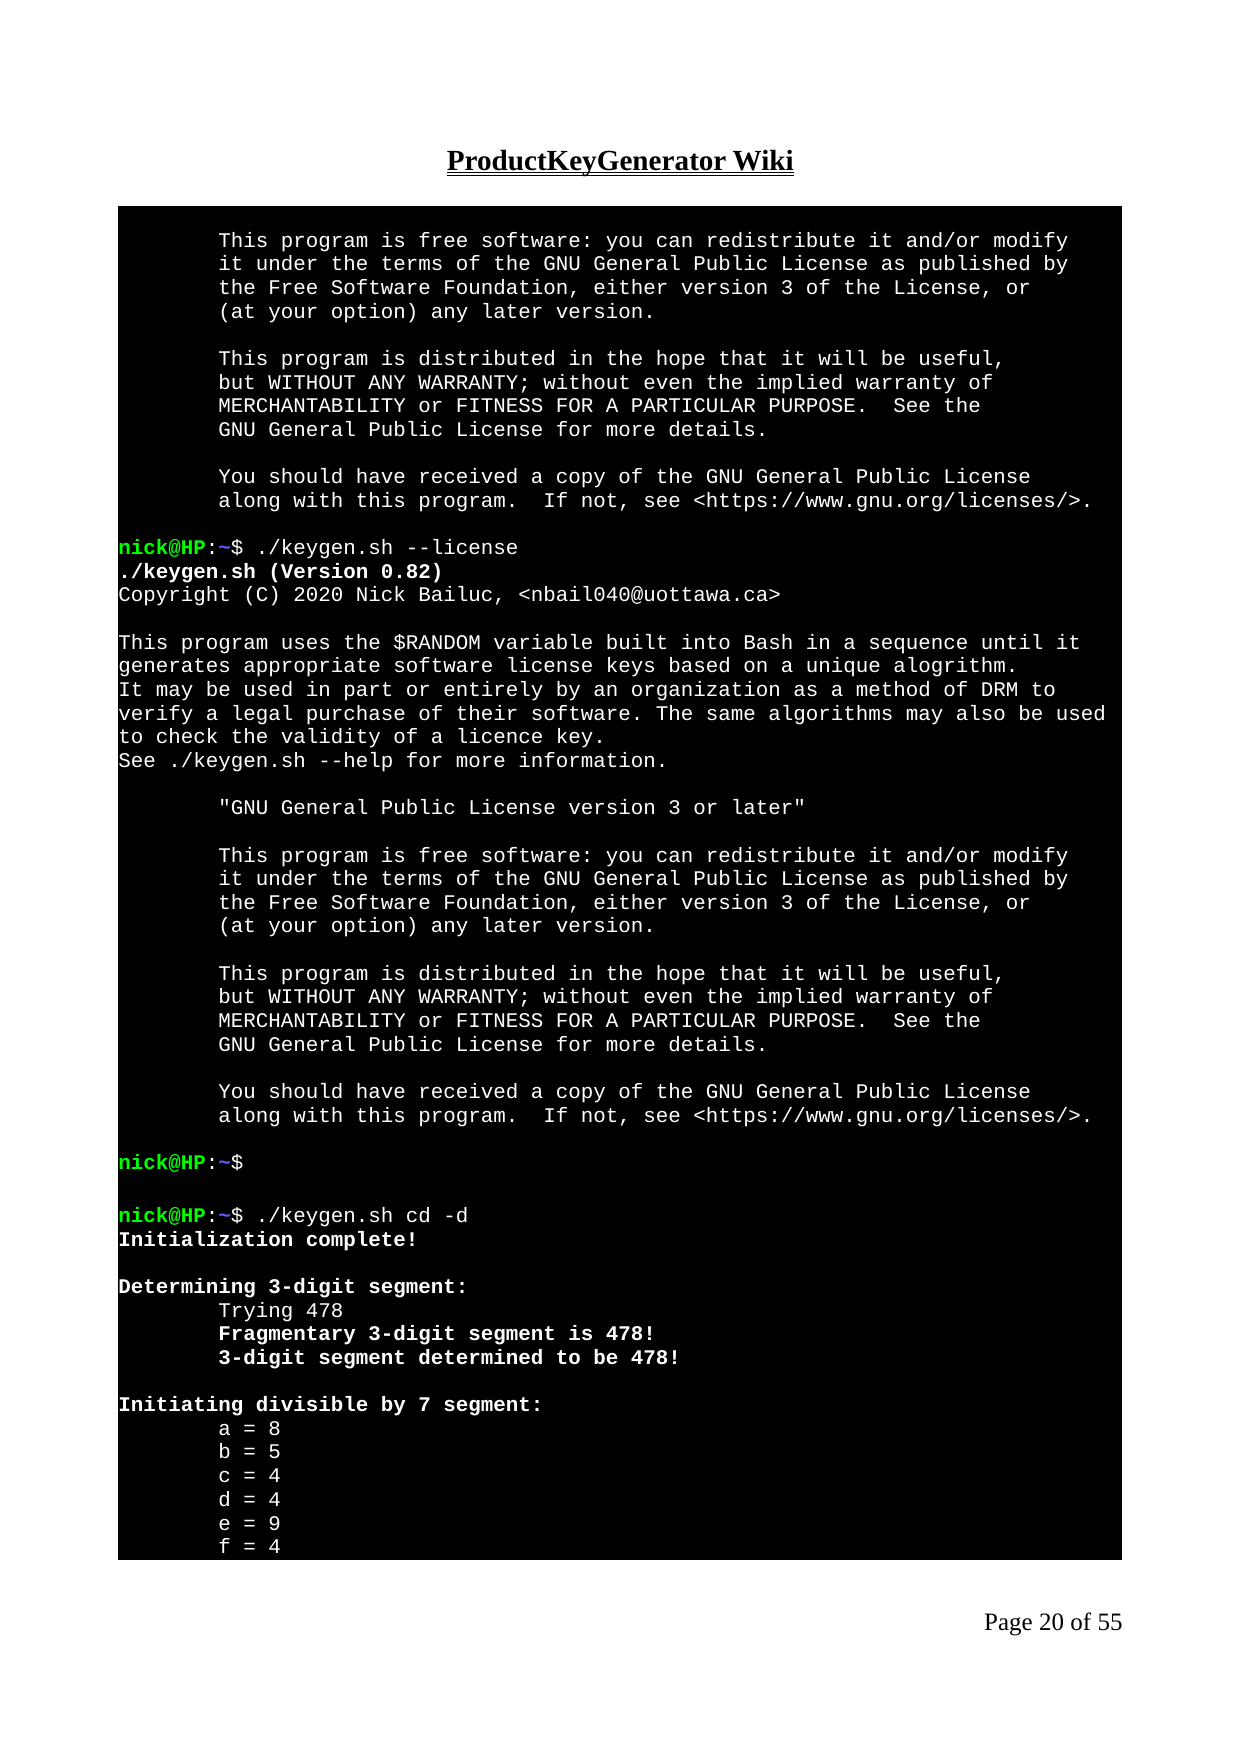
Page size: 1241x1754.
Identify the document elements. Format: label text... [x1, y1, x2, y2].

text (at your option) any later version. [118, 916, 1122, 939]
text nick@HP:~$ ./keygen.sh --license [118, 537, 1122, 561]
text 3-digit segment determined to be 478! [118, 1347, 1122, 1371]
text f = 4 [118, 1536, 1122, 1560]
text to check the validity of a licence key. [118, 726, 1122, 750]
text This program is free software: you can redistribute it and/or modify [118, 230, 1122, 253]
text the Free Software Foundation, either version 3 of the License, or [118, 277, 1122, 301]
text Initialization complete! [118, 1229, 1122, 1252]
text a = 8 [118, 1418, 1122, 1442]
text Fragmentary 3-digit segment is 478! [118, 1323, 1122, 1347]
text Trying 478 [118, 1300, 1122, 1323]
text it under the terms of the GNU General Public License as published by [118, 253, 1122, 277]
text verify a legal purchase of their software. The same algorithms may also be used [118, 703, 1122, 726]
text MERCHANTABILITY or FITNESS FOR A PARTICULAR PURPOSE. See the [118, 395, 1122, 419]
text This program is distributed in the hope that it will be useful, [118, 348, 1122, 372]
text b = 5 [118, 1442, 1122, 1465]
text MERCHANTABILITY or FITNESS FOR A PARTICULAR PURPOSE. See the [118, 1010, 1122, 1034]
text but WITHOUT ANY WARRANTY; without even the implied warranty of [118, 986, 1122, 1010]
text e = 9 [118, 1512, 1122, 1536]
text Initiating divisible by 7 segment: [118, 1394, 1122, 1418]
text nick@HP:~$ [118, 1152, 1122, 1176]
text ./keygen.sh (Version 0.82) [118, 561, 1122, 584]
text c = 4 [118, 1465, 1122, 1489]
text This program is free software: you can redistribute it and/or modify [118, 844, 1122, 868]
text GNU General Public License for more details. [118, 419, 1122, 443]
text This program uses the $RANDOM variable built into Bash in a sequence until it [118, 632, 1122, 655]
text along with this program. If not, see <https://www.gnu.org/licenses/>. [118, 1105, 1122, 1128]
text You should have received a copy of the GNU General Public License [118, 466, 1122, 490]
text along with this program. If not, see <https://www.gnu.org/licenses/>. [118, 490, 1122, 513]
text You should have received a copy of the GNU General Public License [118, 1081, 1122, 1105]
text Copyright (C) 2020 Nick Bailuc, <nbail040@uottawa.ca> [118, 584, 1122, 608]
text See ./keygen.sh --help for more information. [118, 750, 1122, 774]
text generates appropriate software license keys based on a unique alogrithm. [118, 655, 1122, 679]
text the Free Software Foundation, either version 3 of the License, or [118, 892, 1122, 916]
text It may be used in part or entirely by an organization as a method of DRM to [118, 679, 1122, 703]
text d = 4 [118, 1489, 1122, 1512]
text but WITHOUT ANY WARRANTY; without even the implied warranty of [118, 372, 1122, 395]
text Determining 3-digit segment: [118, 1276, 1122, 1300]
text GNU General Public License for more details. [118, 1034, 1122, 1057]
text (at your option) any later version. [118, 301, 1122, 324]
text nick@HP:~$ ./keygen.sh cd -d [118, 1205, 1122, 1229]
text "GNU General Public License version 3 or later" [118, 797, 1122, 821]
text it under the terms of the GNU General Public License as published by [118, 868, 1122, 892]
text This program is distributed in the hope that it will be useful, [118, 963, 1122, 986]
